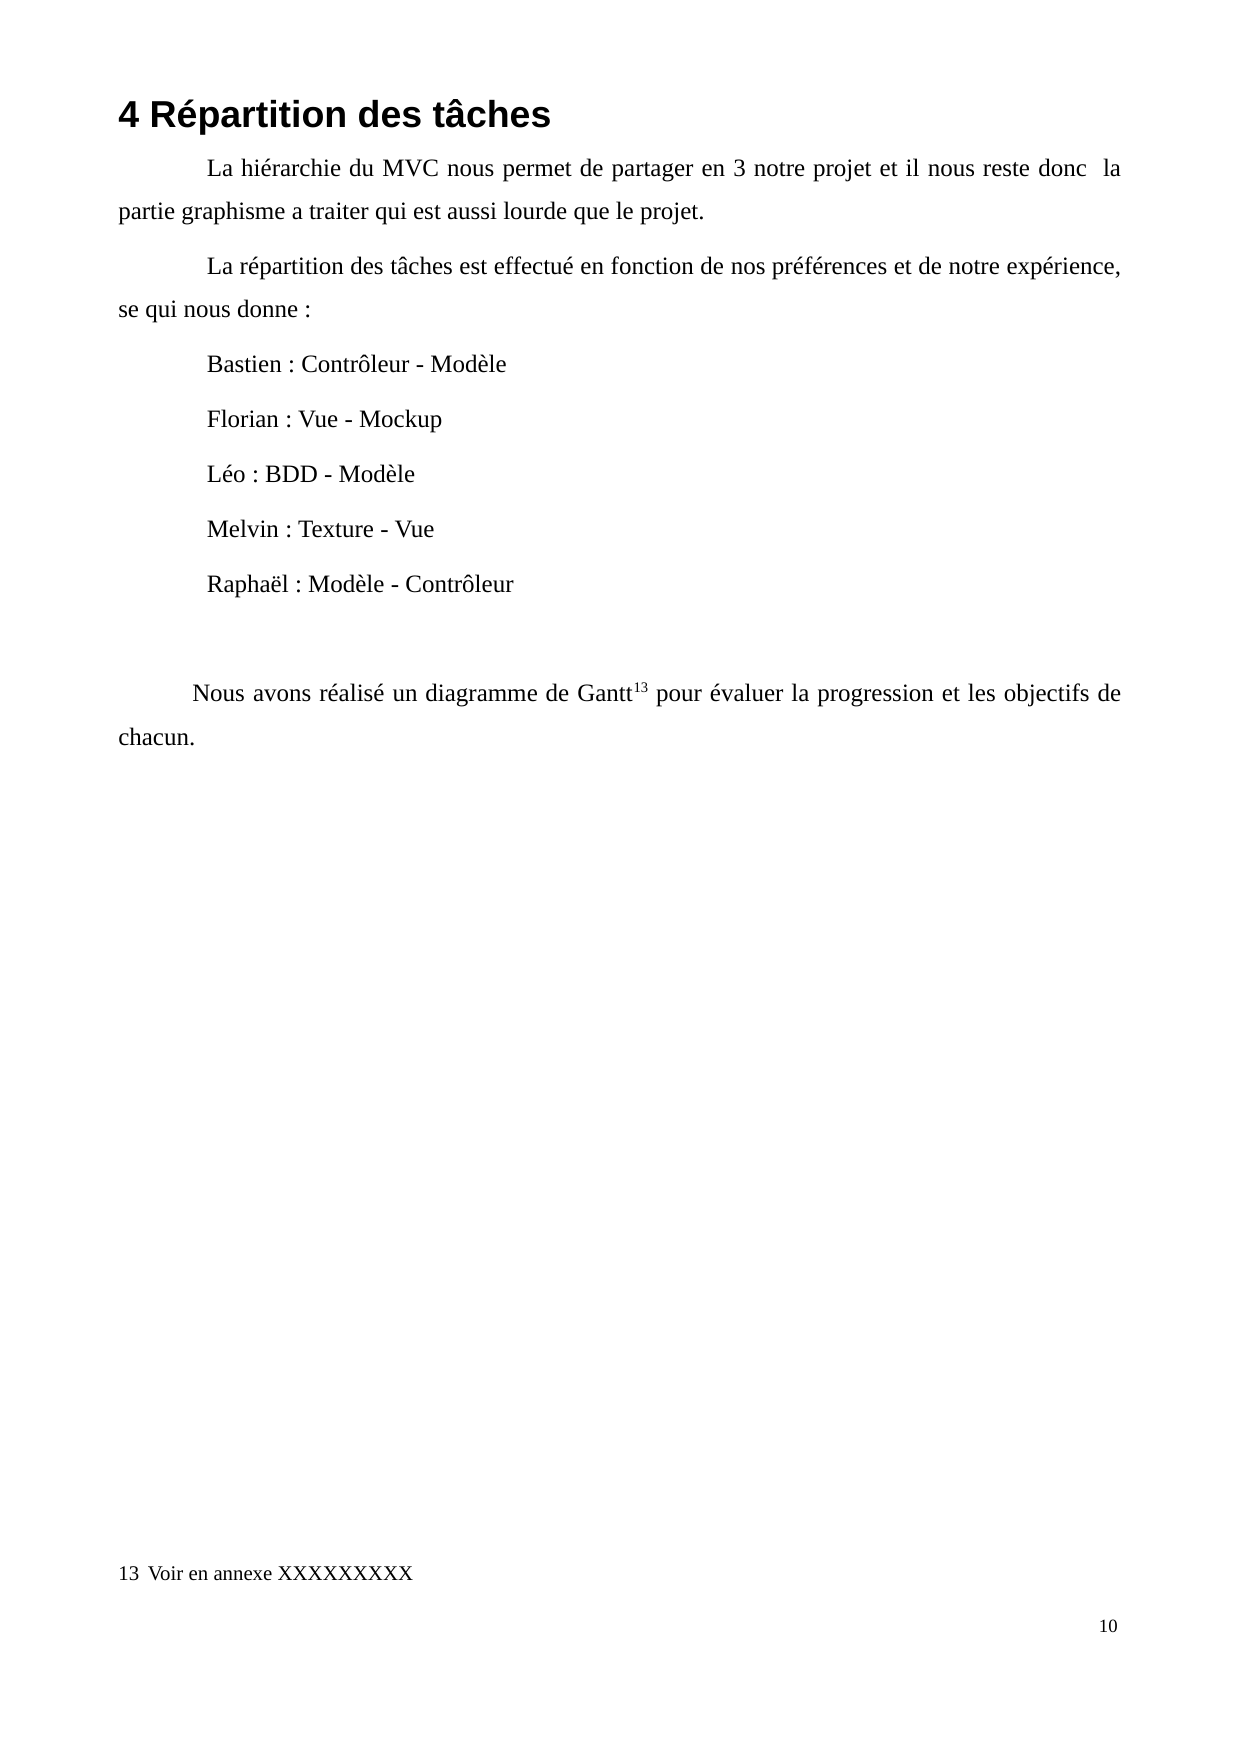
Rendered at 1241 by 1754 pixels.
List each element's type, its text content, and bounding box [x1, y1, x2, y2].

text Voir en annexe XXXXXXXXX [118, 1561, 1122, 1585]
text La hiérarchie du MVC nous permet de partager en 3 notre projet et il nous reste donc la partie graphisme a traiter qui est aussi lourde que le projet. [118, 153, 1122, 225]
text Raphaël : Modèle - Contrôleur [118, 569, 1122, 597]
text Bastien : Contrôleur - Modèle [118, 349, 1122, 378]
text La répartition des tâches est effectué en fonction de nos préférences et de notre expérience, se qui nous donne : [118, 251, 1122, 323]
text Florian : Vue - Mockup [118, 404, 1122, 433]
subtitle Répartition des tâches [118, 92, 1122, 135]
text Léo : BDD - Modèle [118, 459, 1122, 488]
text Melvin : Texture - Vue [118, 514, 1122, 542]
text Nous avons réalisé un diagramme de Gantt pour évaluer la progression et les objectifs de chacun. [118, 678, 1122, 750]
